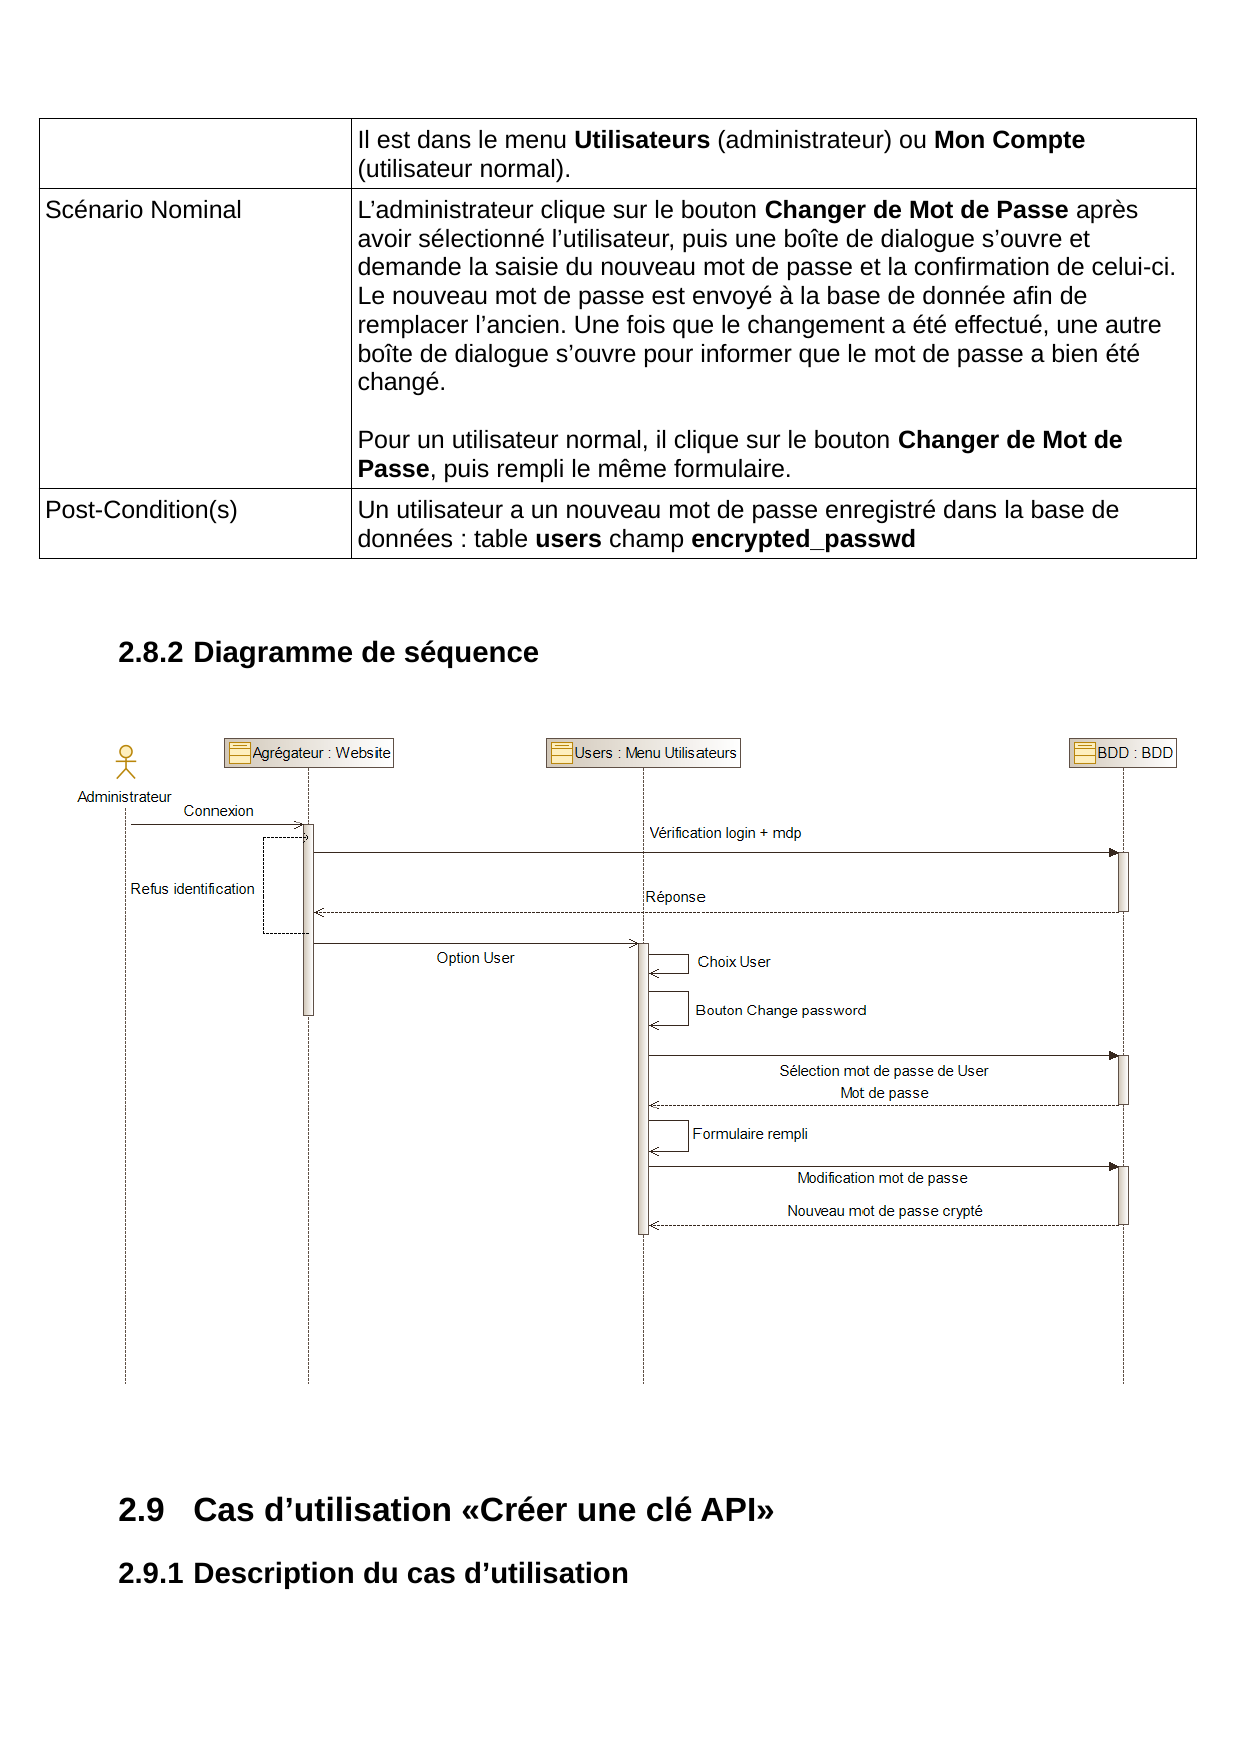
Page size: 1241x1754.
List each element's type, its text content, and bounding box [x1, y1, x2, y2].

table_cell Un utilisateur a un nouveau mot de passe enregistré dans la base de données : table users champ encrypted_passwd [352, 489, 1196, 558]
subtitle Description du cas d’utilisation [118, 1556, 1122, 1589]
table_cell Il est dans le menu Utilisateurs (administrateur) ou Mon Compte (utilisateur normal). [352, 119, 1196, 188]
table_cell [40, 119, 351, 188]
table_cell Post-Condition(s) [40, 489, 351, 558]
table_cell L’administrateur clique sur le bouton Changer de Mot de Passe après avoir sélectionné l’utilisateur, puis une boîte de dialogue s’ouvre et demande la saisie du nouveau mot de passe et la confirmation de celui-ci. Le nouveau mot de passe est envoyé à la base de donnée afin de remplacer l’ancien. Une fois que le changement a été effectué, une autre boîte de dialogue s’ouvre pour informer que le mot de passe a bien été changé. Pour un utilisateur normal, il clique sur le bouton Changer de Mot de Passe, puis rempli le même formulaire. [352, 189, 1196, 488]
table_cell Scénario Nominal [40, 189, 351, 488]
picture [53, 728, 1188, 1393]
subtitle Cas d’utilisation «Créer une clé API» [118, 1490, 1122, 1529]
subtitle Diagramme de séquence [118, 634, 1122, 668]
